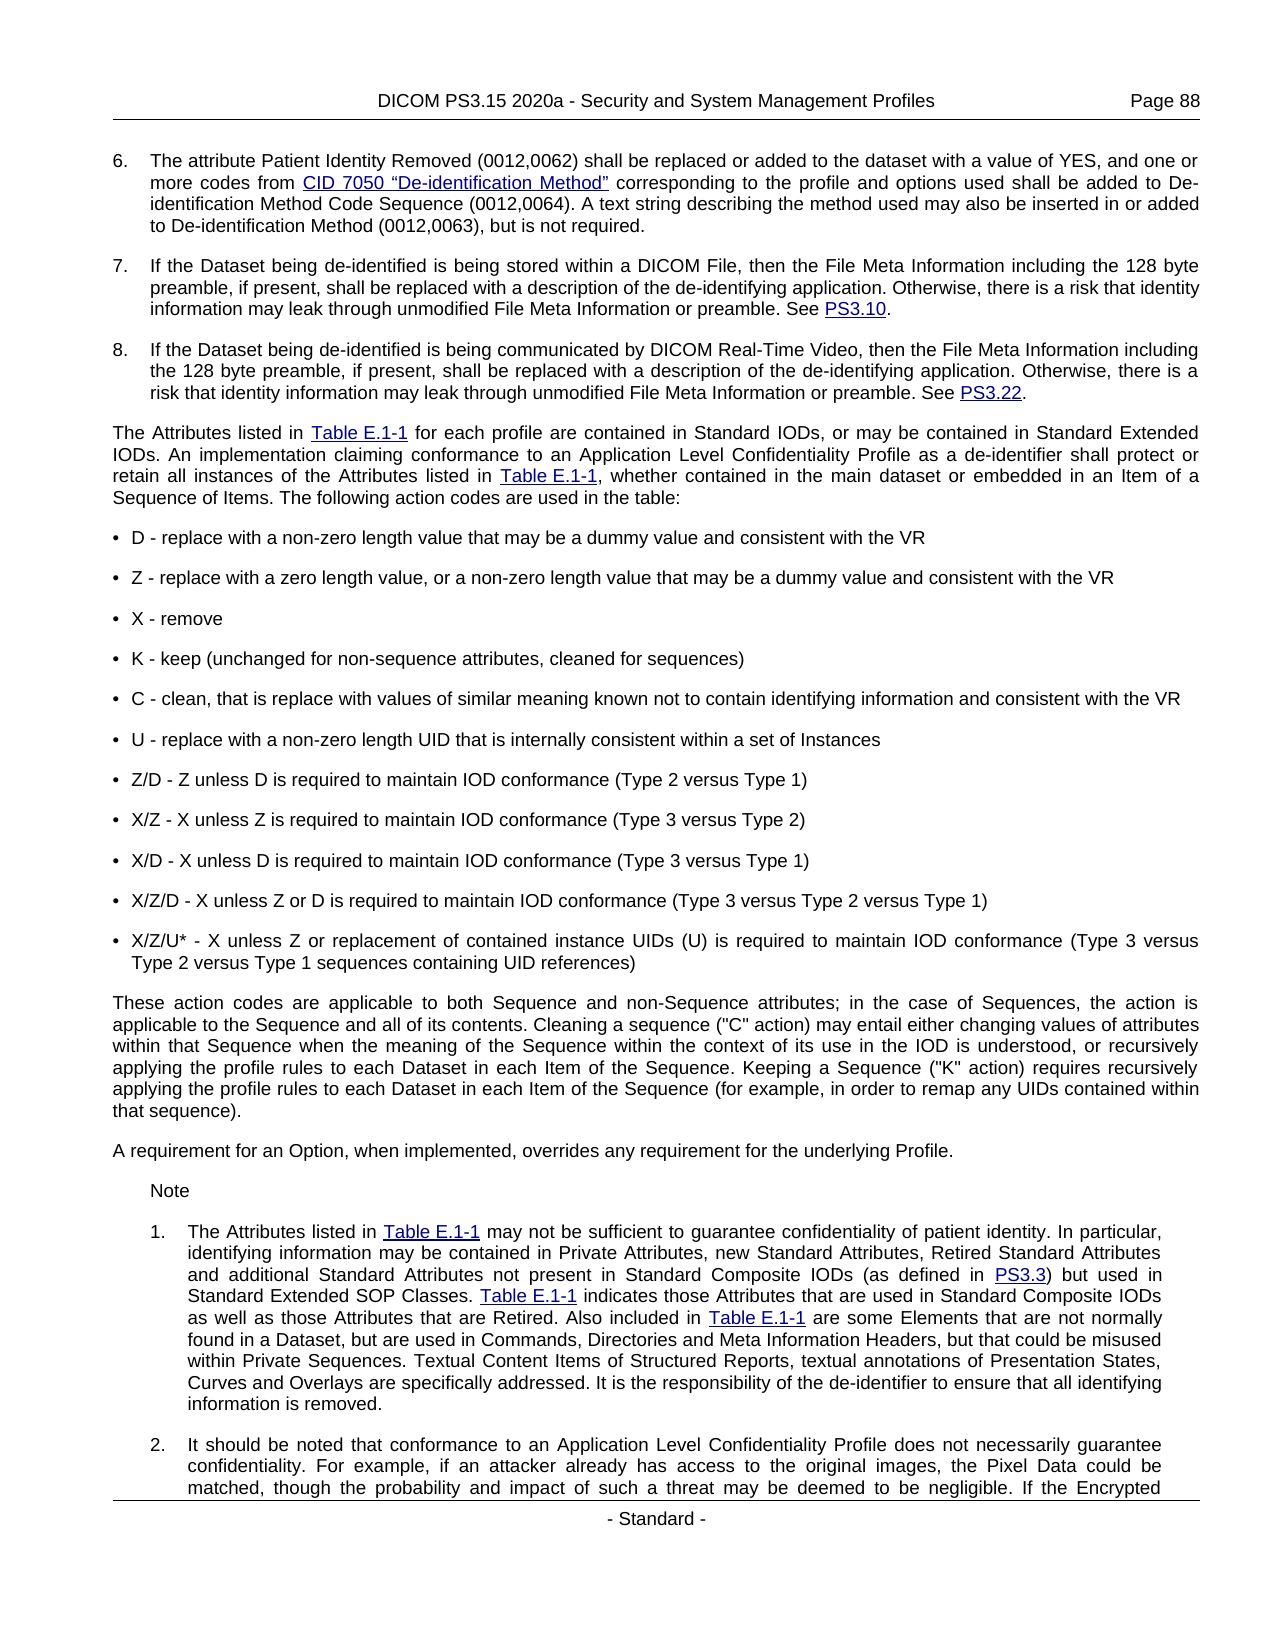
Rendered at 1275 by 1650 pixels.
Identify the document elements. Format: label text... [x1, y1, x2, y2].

text • X/Z/U* - X unless Z or replacement of contained instance UIDs (U) is required to maintain IOD conformance (Type 3 versus Type 2 versus Type 1 sequences containing UID references) [112, 930, 1200, 973]
text The Attributes listed in Table E.1-1 for each profile are contained in Standard IODs, or may be contained in Standard Extended IODs. An implementation claiming conformance to an Application Level Confidentiality Profile as a de-identifier shall protect or retain all instances of the Attributes listed in Table E.1-1, whether contained in the main dataset or embedded in an Item of a Sequence of Items. The following action codes are used in the table: [112, 422, 1200, 508]
text 8. If the Dataset being de-identified is being communicated by DICOM Real-Time Video, then the File Meta Information including the 128 byte preamble, if present, shall be replaced with a description of the de-identifying application. Otherwise, there is a risk that identity information may leak through unmodified File Meta Information or preamble. See PS3.22. [112, 338, 1200, 403]
text • Z - replace with a zero length value, or a non-zero length value that may be a dummy value and consistent with the VR [112, 567, 1200, 589]
text • X/Z - X unless Z is required to maintain IOD conformance (Type 3 versus Type 2) [112, 809, 1200, 831]
text 1. The Attributes listed in Table E.1-1 may not be sufficient to guarantee confidentiality of patient identity. In particular, identifying information may be contained in Private Attributes, new Standard Attributes, Retired Standard Attributes and additional Standard Attributes not present in Standard Composite IODs (as defined in PS3.3) but used in Standard Extended SOP Classes. Table E.1-1 indicates those Attributes that are used in Standard Composite IODs as well as those Attributes that are Retired. Also included in Table E.1-1 are some Elements that are not normally found in a Dataset, but are used in Commands, Directories and Meta Information Headers, but that could be misused within Private Sequences. Textual Content Items of Structured Reports, textual annotations of Presentation States, Curves and Overlays are specifically addressed. It is the responsibility of the de-identifier to ensure that all identifying information is removed. [150, 1221, 1162, 1415]
text 7. If the Dataset being de-identified is being stored within a DICOM File, then the File Meta Information including the 128 byte preamble, if present, shall be replaced with a description of the de-identifying application. Otherwise, there is a risk that identity information may leak through unmodified File Meta Information or preamble. See PS3.10. [112, 255, 1200, 320]
text • D - replace with a non-zero length value that may be a dummy value and consistent with the VR [112, 527, 1200, 548]
text • K - keep (unchanged for non-sequence attributes, cleaned for sequences) [112, 648, 1200, 669]
text • X/Z/D - X unless Z or D is required to maintain IOD conformance (Type 3 versus Type 2 versus Type 1) [112, 890, 1200, 911]
text These action codes are applicable to both Sequence and non-Sequence attributes; in the case of Sequences, the action is applicable to the Sequence and all of its contents. Cleaning a sequence ("C" action) may entail either changing values of attributes within that Sequence when the meaning of the Sequence within the context of its use in the IOD is understood, or recursively applying the profile rules to each Dataset in each Item of the Sequence. Keeping a Sequence ("K" action) requires recursively applying the profile rules to each Dataset in each Item of the Sequence (for example, in order to remap any UIDs contained within that sequence). [112, 992, 1200, 1121]
text A requirement for an Option, when implemented, overrides any requirement for the underlying Profile. [112, 1140, 1200, 1162]
text • C - clean, that is replace with values of similar meaning known not to contain identifying information and consistent with the VR [112, 688, 1200, 710]
text • Z/D - Z unless D is required to maintain IOD conformance (Type 2 versus Type 1) [112, 769, 1200, 790]
text 6. The attribute Patient Identity Removed (0012,0062) shall be replaced or added to the dataset with a value of YES, and one or more codes from CID 7050 “De-identification Method” corresponding to the profile and options used shall be added to De-identification Method Code Sequence (0012,0064). A text string describing the method used may also be inserted in or added to De-identification Method (0012,0063), but is not required. [112, 150, 1200, 236]
text 2. It should be noted that conformance to an Application Level Confidentiality Profile does not necessarily guarantee confidentiality. For example, if an attacker already has access to the original images, the Pixel Data could be matched, though the probability and impact of such a threat may be deemed to be negligible. If the Encrypted [150, 1433, 1162, 1498]
text Note [150, 1180, 1162, 1202]
text • U - replace with a non-zero length UID that is internally consistent within a set of Instances [112, 728, 1200, 750]
text • X - remove [112, 607, 1200, 629]
text • X/D - X unless D is required to maintain IOD conformance (Type 3 versus Type 1) [112, 849, 1200, 871]
